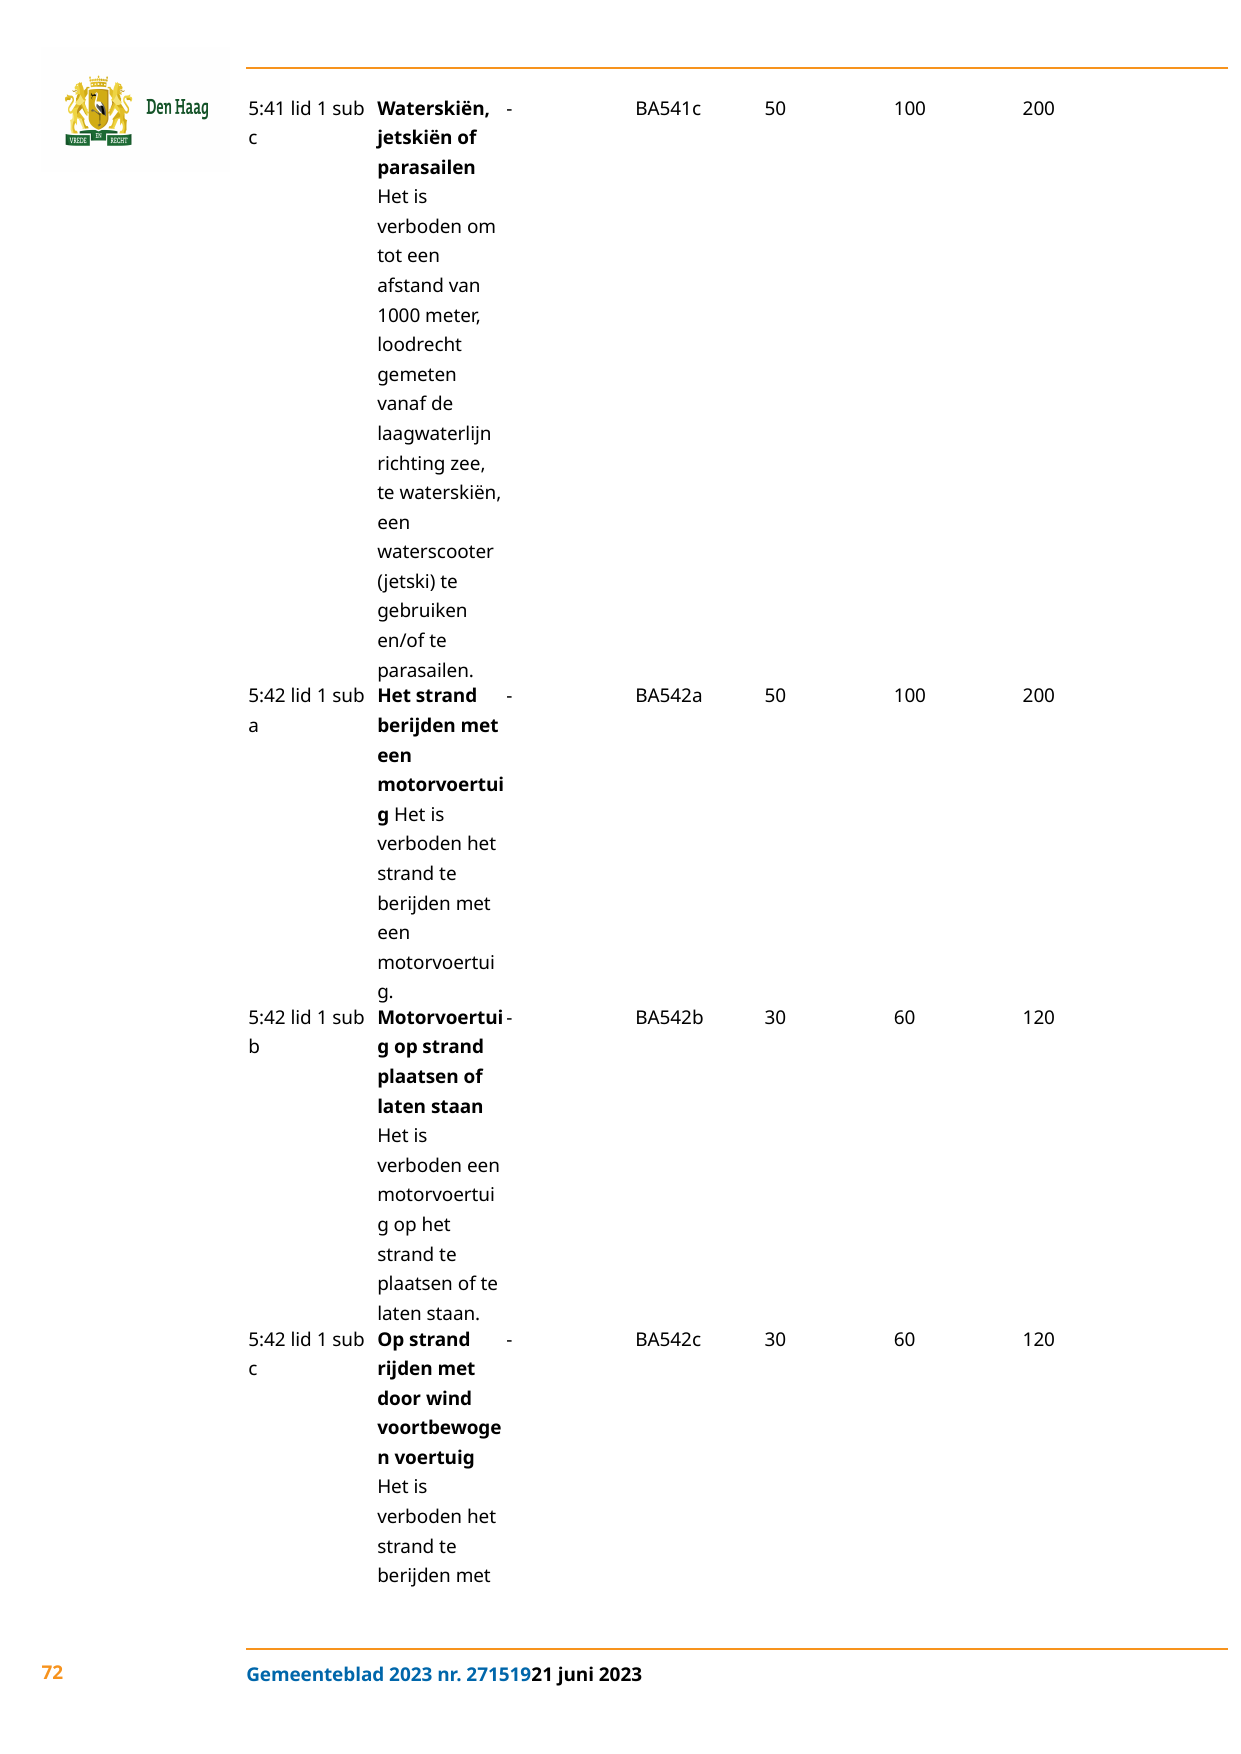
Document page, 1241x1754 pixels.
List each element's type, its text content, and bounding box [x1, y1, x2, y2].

table_cell Op strand rijden met door wind voortbewogen voertuig Het is verboden het strand te berijden met [377, 1326, 506, 1588]
table_cell 5:41 lid 1 sub c [248, 95, 377, 683]
picture [41, 47, 231, 172]
table_cell Het strand berijden met een motorvoertuig Het is verboden het strand te berijden met een motorvoertuig. [377, 683, 506, 1004]
table_cell Motorvoertuig op strand plaatsen of laten staan Het is verboden een motorvoertuig op het strand te plaatsen of te laten staan. [377, 1004, 506, 1326]
table_cell 60 [894, 1004, 1022, 1326]
table_cell 50 [764, 683, 893, 1004]
table_cell BA542a [635, 683, 764, 1004]
table_cell 100 [894, 683, 1022, 1004]
table_cell 120 [1023, 1004, 1152, 1326]
table_cell 50 [764, 95, 893, 683]
table_cell 5:42 lid 1 sub a [248, 683, 377, 1004]
table_cell BA542b [635, 1004, 764, 1326]
table_cell - [506, 1004, 635, 1326]
table_cell BA541c [635, 95, 764, 683]
table_cell BA542c [635, 1326, 764, 1588]
table_cell 30 [764, 1326, 893, 1588]
table_cell 200 [1023, 683, 1152, 1004]
table_cell Waterskiën, jetskiën of parasailen Het is verboden om tot een afstand van 1000 meter, loodrecht gemeten vanaf de laagwaterlijn richting zee, te waterskiën, een waterscooter (jetski) te gebruiken en/of te parasailen. [377, 95, 506, 683]
table_cell 30 [764, 1004, 893, 1326]
table_cell 5:42 lid 1 sub c [248, 1326, 377, 1588]
table_cell 100 [894, 95, 1022, 683]
table_cell - [506, 95, 635, 683]
table_cell 120 [1023, 1326, 1152, 1588]
table_cell - [506, 1326, 635, 1588]
table_cell - [506, 683, 635, 1004]
table_cell 60 [894, 1326, 1022, 1588]
table_cell 5:42 lid 1 sub b [248, 1004, 377, 1326]
table_cell 200 [1023, 95, 1152, 683]
